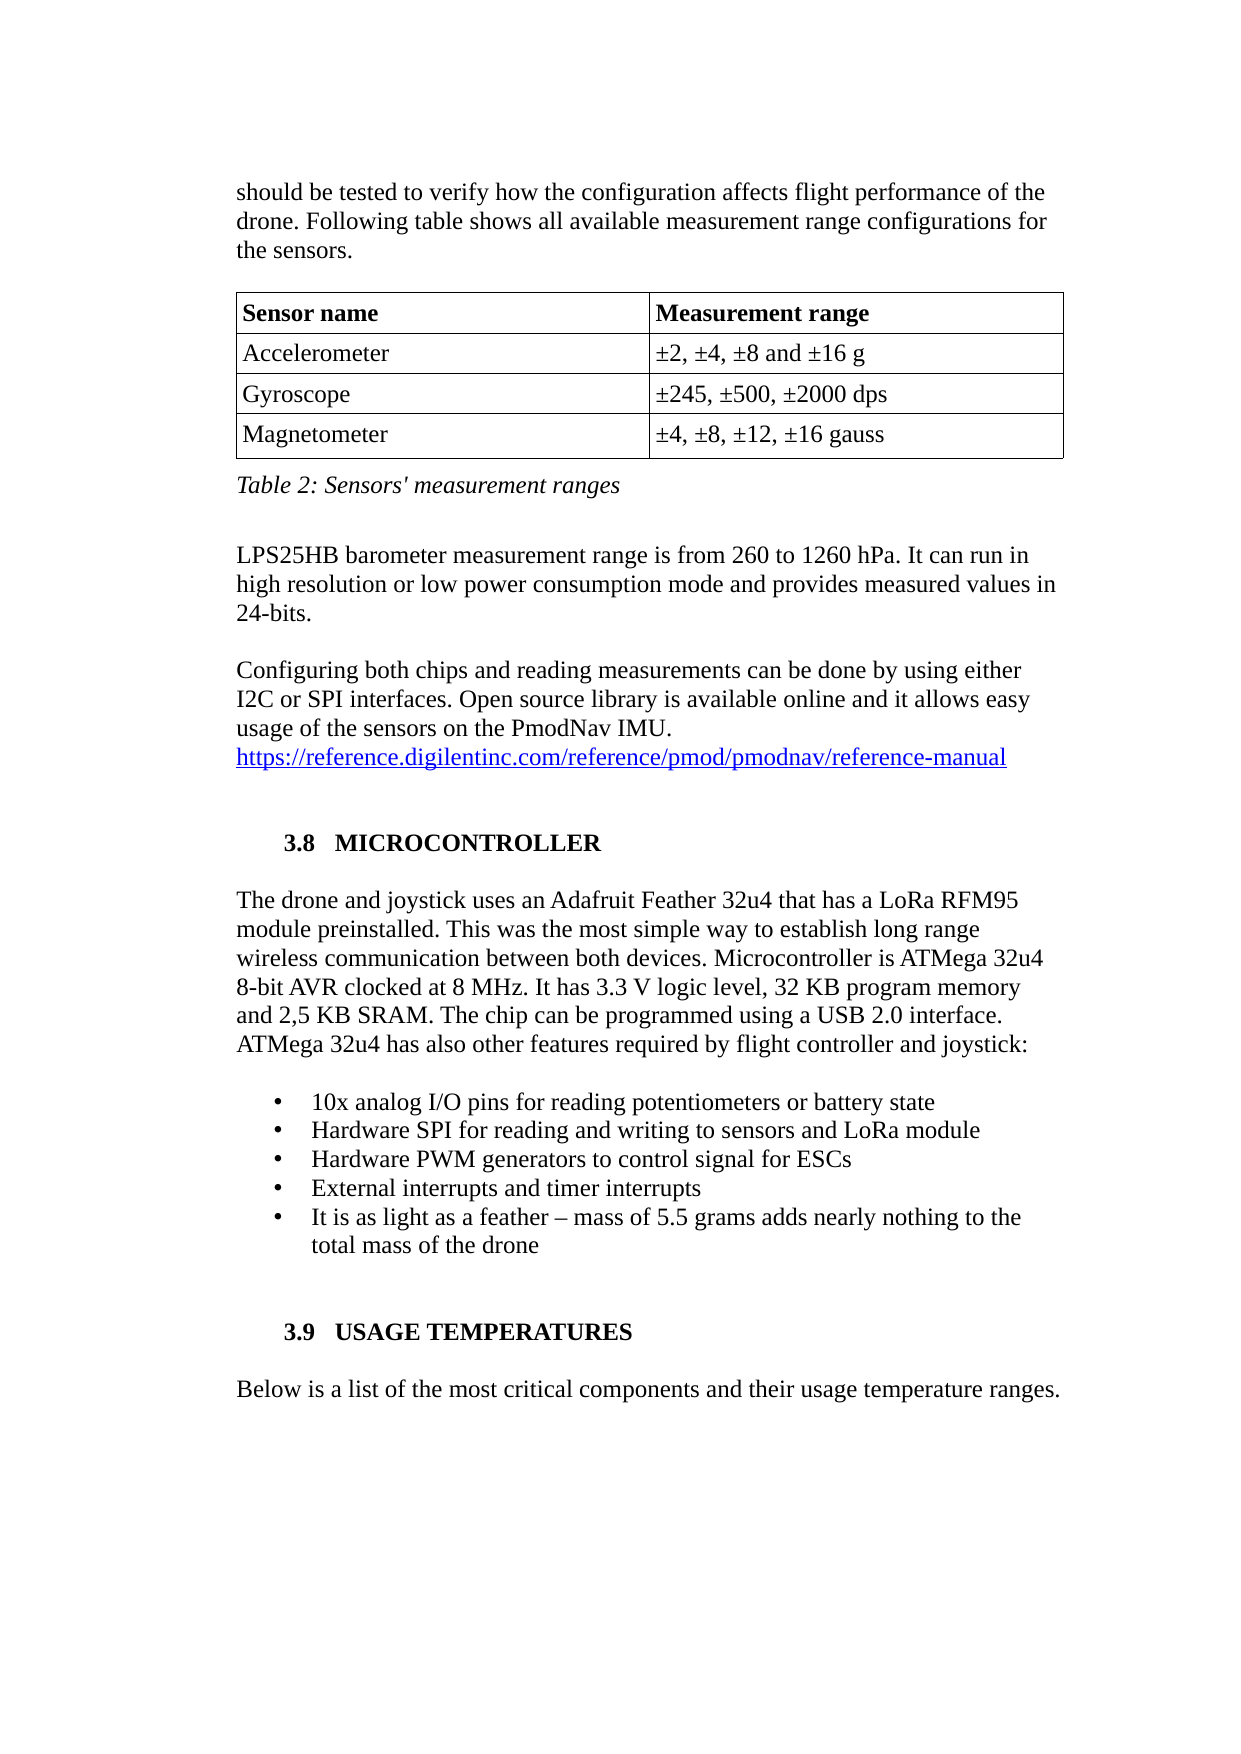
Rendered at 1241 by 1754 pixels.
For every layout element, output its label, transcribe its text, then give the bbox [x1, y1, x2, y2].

table_cell ±245, ±500, ±2000 dps [650, 374, 1063, 413]
list It is as light as a feather – mass of 5.5 grams adds nearly nothing to the total mass of the drone [274, 1202, 1063, 1259]
subtitle Microcontroller [283, 828, 1063, 857]
text should be tested to verify how the configuration affects flight performance of the drone. Following table shows all available measurement range configurations for the sensors. [236, 177, 1063, 263]
text Below is a list of the most critical components and their usage temperature ranges. [236, 1374, 1063, 1403]
list Hardware PWM generators to control signal for ESCs [274, 1144, 1063, 1173]
table_cell Gyroscope [237, 374, 649, 413]
table_header Measurement range [650, 293, 1063, 332]
text Configuring both chips and reading measurements can be done by using either I2C or SPI interfaces. Open source library is available online and it allows easy usage of the sensors on the PmodNav IMU. https://reference.digilentinc.com/reference/pmod/pmodnav/reference-manual [236, 655, 1063, 770]
text Table 2: Sensors' measurement ranges [236, 470, 1063, 499]
list Hardware SPI for reading and writing to sensors and LoRa module [274, 1115, 1063, 1144]
table_cell Accelerometer [237, 334, 649, 373]
list 10x analog I/O pins for reading potentiometers or battery state [274, 1087, 1063, 1115]
list External interrupts and timer interrupts [274, 1173, 1063, 1202]
table_cell ±4, ±8, ±12, ±16 gauss [650, 414, 1063, 458]
text LPS25HB barometer measurement range is from 260 to 1260 hPa. It can run in high resolution or low power consumption mode and provides measured values in 24-bits. [236, 540, 1063, 627]
table_cell Magnetometer [237, 414, 649, 458]
subtitle Usage temperatures [283, 1317, 1063, 1345]
table_cell ±2, ±4, ±8 and ±16 g [650, 334, 1063, 373]
table_header Sensor name [237, 293, 649, 332]
text The drone and joystick uses an Adafruit Feather 32u4 that has a LoRa RFM95 module preinstalled. This was the most simple way to establish long range wireless communication between both devices. Microcontroller is ATMega 32u4 8-bit AVR clocked at 8 MHz. It has 3.3 V logic level, 32 KB program memory and 2,5 KB SRAM. The chip can be programmed using a USB 2.0 interface. ATMega 32u4 has also other features required by flight controller and joystick: [236, 885, 1063, 1058]
